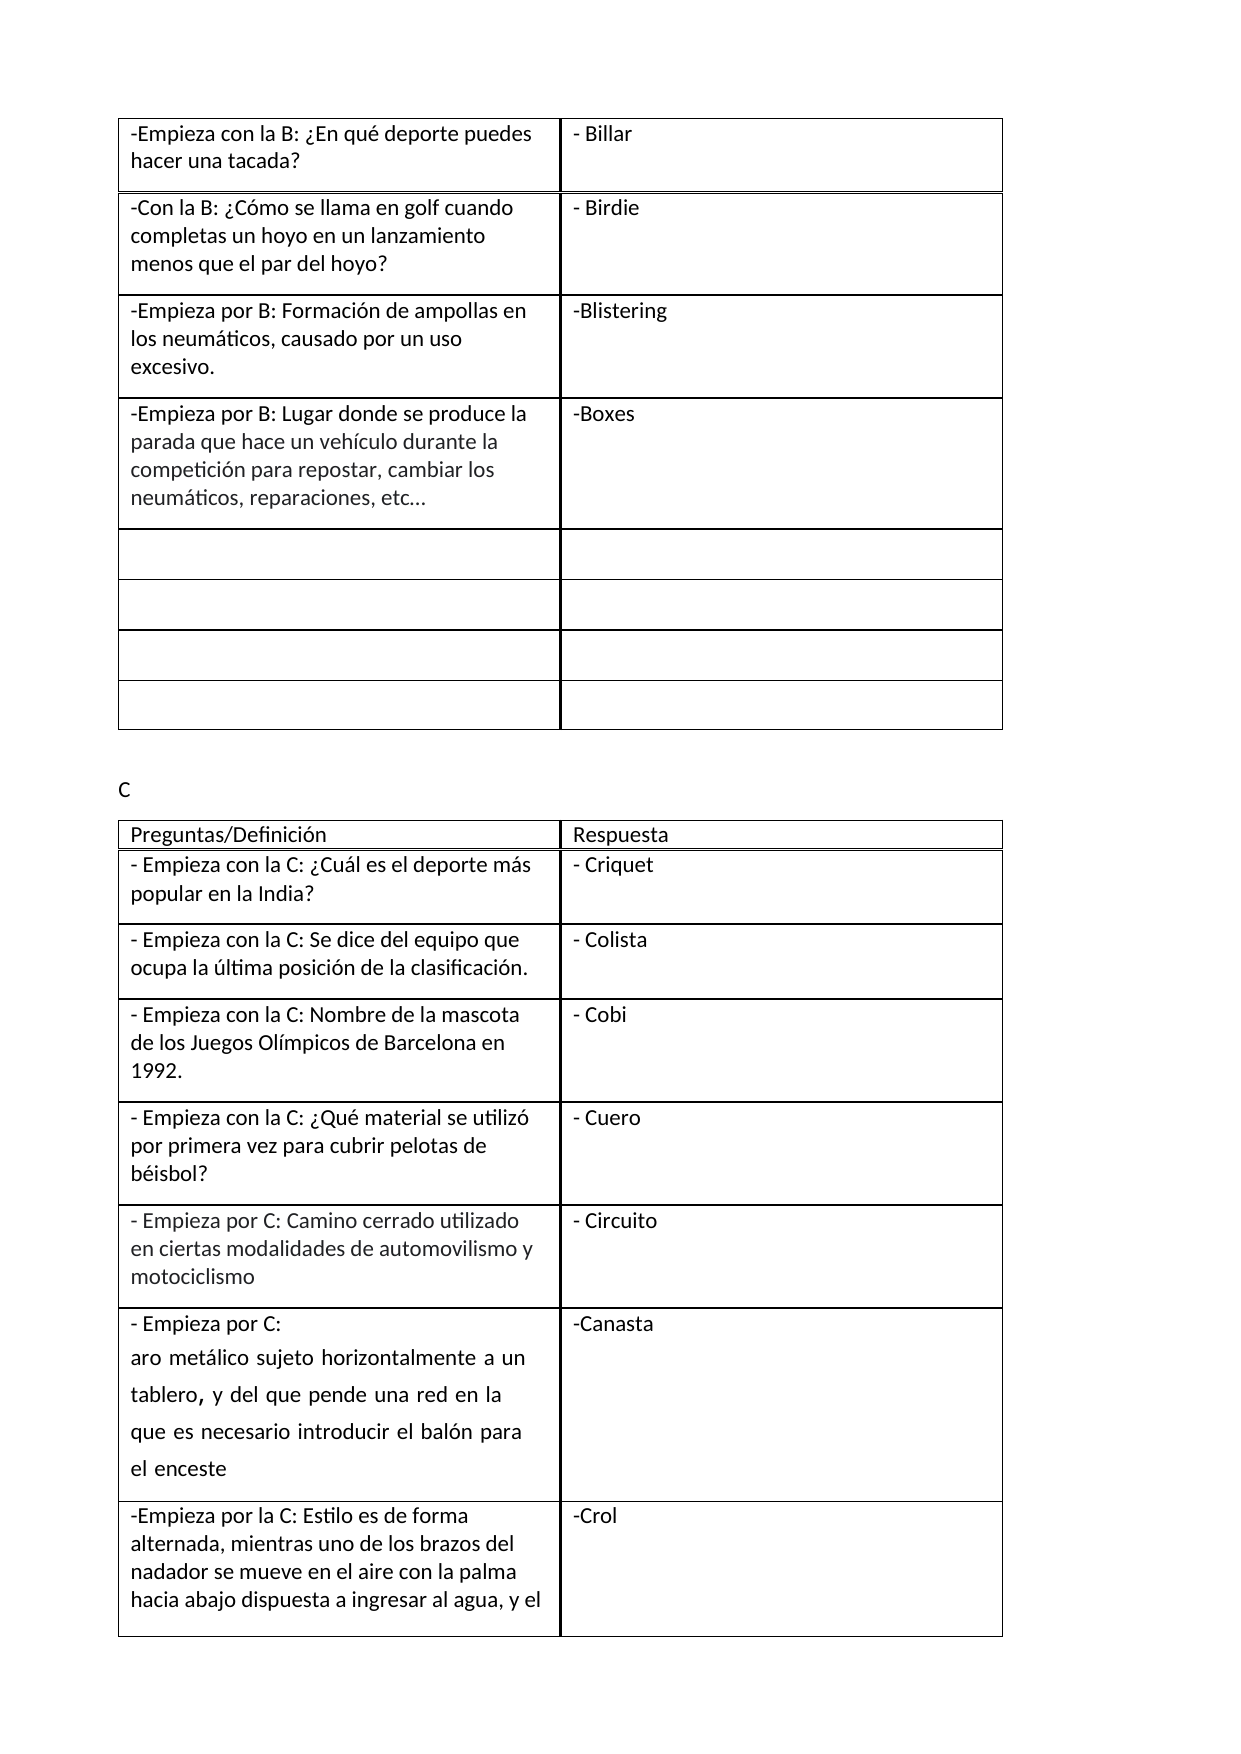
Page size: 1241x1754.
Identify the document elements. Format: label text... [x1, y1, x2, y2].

table_cell - Cobi [562, 1000, 1002, 1101]
table_cell - Empieza con la C: ¿Cuál es el deporte más popular en la India? [119, 851, 559, 923]
table_cell -Empieza por B: Formación de ampollas en los neumáticos, causado por un uso excesivo. [119, 296, 559, 397]
table_cell [119, 530, 559, 579]
table_cell -Blistering [562, 296, 1002, 397]
table_cell [562, 631, 1002, 680]
table_cell - Empieza con la C: Se dice del equipo que ocupa la última posición de la clasificación. [119, 925, 559, 998]
table_cell - Empieza por C: aro metálico sujeto horizontalmente a un tablero, y del que pende una red en la que es necesario introducir el balón para el enceste [119, 1309, 559, 1501]
table_cell - Circuito [562, 1206, 1002, 1307]
table_cell -Crol [562, 1502, 1002, 1636]
table_cell - Billar [562, 119, 1002, 191]
table_cell [562, 530, 1002, 579]
table_cell -Boxes [562, 399, 1002, 528]
table_header Respuesta [562, 821, 1002, 848]
table_cell -Canasta [562, 1309, 1002, 1501]
table_cell - Cuero [562, 1103, 1002, 1204]
table_cell [119, 681, 559, 729]
table_cell - Criquet [562, 851, 1002, 923]
table_cell -Con la B: ¿Cómo se llama en golf cuando completas un hoyo en un lanzamiento menos que el par del hoyo? [119, 194, 559, 294]
table_cell -Empieza por B: Lugar donde se produce la parada que hace un vehículo durante la competición para repostar, cambiar los neumáticos, reparaciones, etc… [119, 399, 559, 528]
table_cell [562, 580, 1002, 629]
table_cell -Empieza con la B: ¿En qué deporte puedes hacer una tacada? [119, 119, 559, 191]
text C [118, 775, 1122, 803]
table_cell - Birdie [562, 194, 1002, 294]
table_cell [119, 631, 559, 680]
table_cell - Colista [562, 925, 1002, 998]
table_cell - Empieza con la C: Nombre de la mascota de los Juegos Olímpicos de Barcelona en 1992. [119, 1000, 559, 1101]
table_cell [119, 580, 559, 629]
table_cell - Empieza con la C: ¿Qué material se utilizó por primera vez para cubrir pelotas de béisbol? [119, 1103, 559, 1204]
table_cell -Empieza por la C: Estilo es de forma alternada, mientras uno de los brazos del nadador se mueve en el aire con la palma hacia abajo dispuesta a ingresar al agua, y el [119, 1502, 559, 1636]
table_header Preguntas/Definición [119, 821, 559, 848]
table_cell [562, 681, 1002, 729]
table_cell - Empieza por C: Camino cerrado utilizado en ciertas modalidades de automovilismo y motociclismo [119, 1206, 559, 1307]
